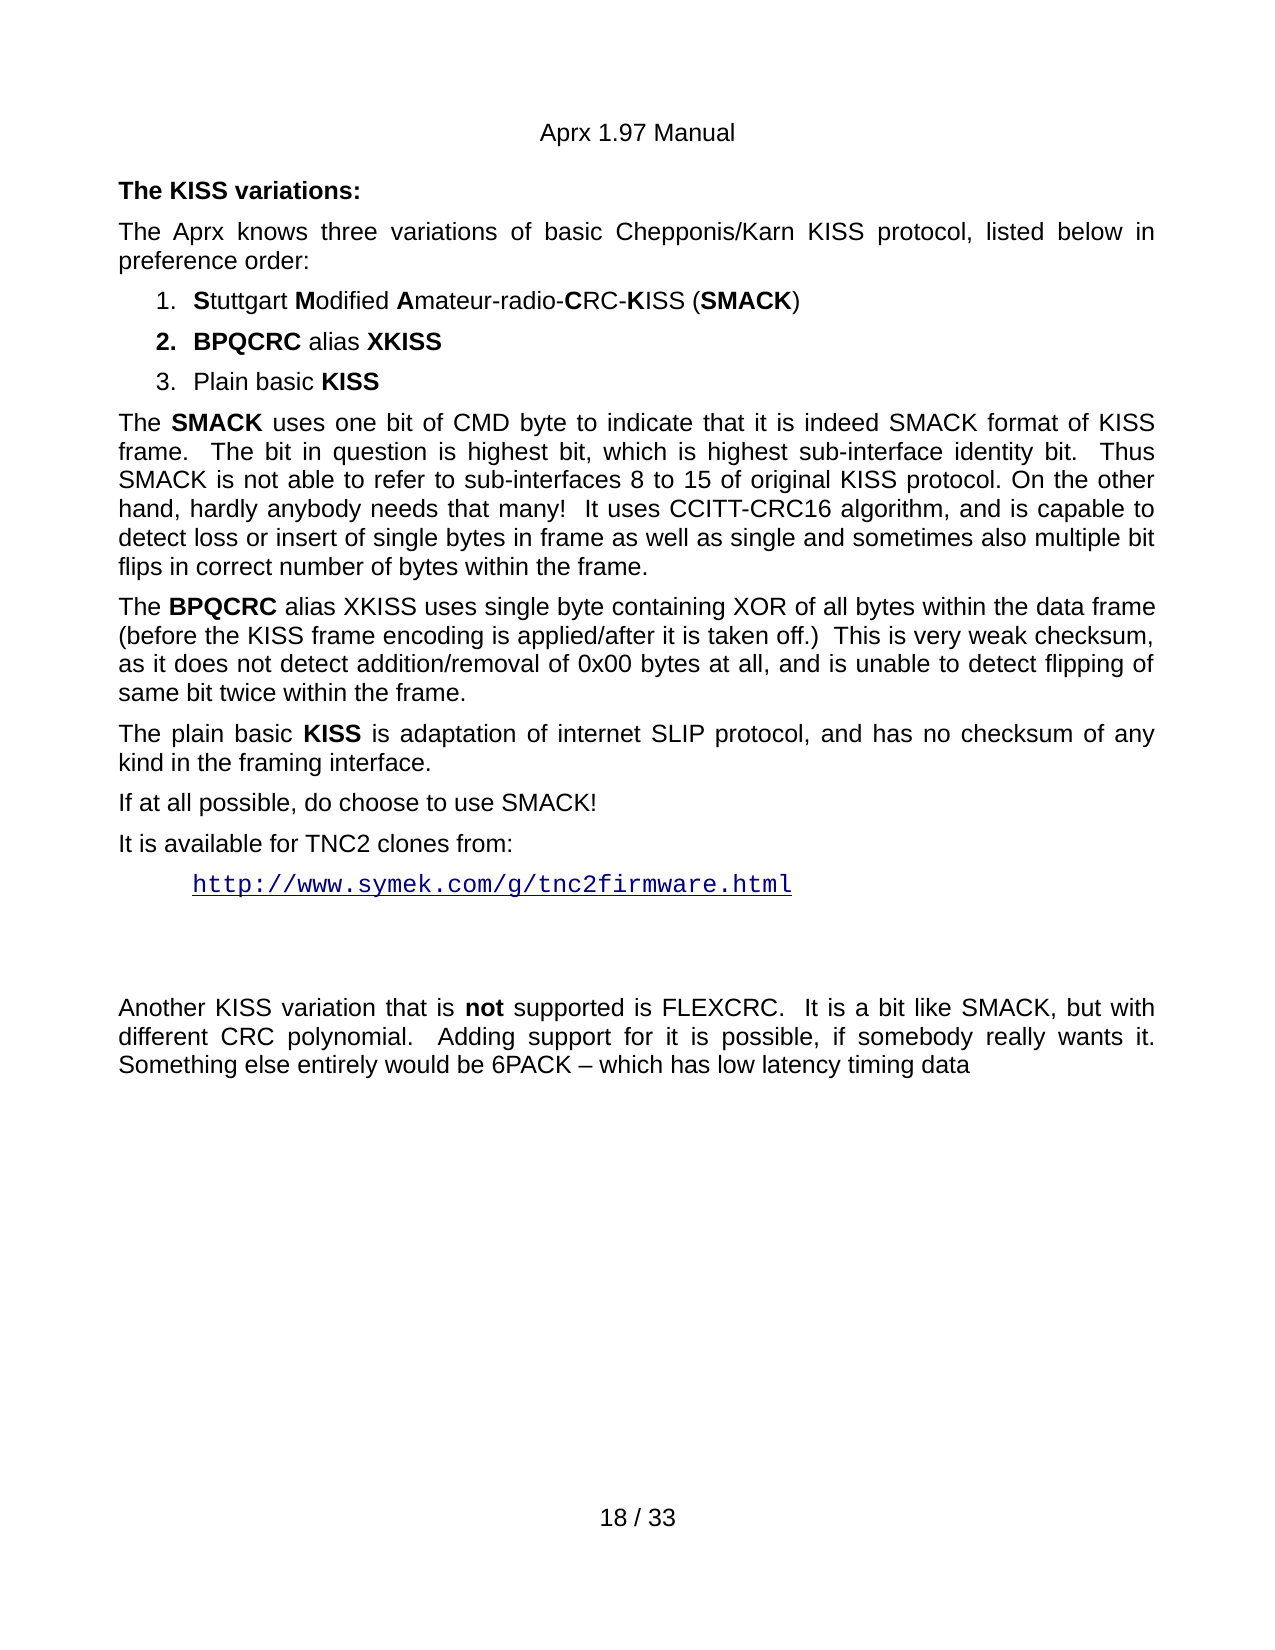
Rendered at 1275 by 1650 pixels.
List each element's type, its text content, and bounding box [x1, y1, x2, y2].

text If at all possible, do choose to use SMACK! [118, 788, 1157, 817]
text http://www.symek.com/g/tnc2firmware.html [118, 869, 1157, 900]
text The Aprx knows three variations of basic Chepponis/Karn KISS protocol, listed below in preference order: [118, 217, 1157, 274]
text The SMACK uses one bit of CMD byte to indicate that it is indeed SMACK format of KISS frame. The bit in question is highest bit, which is highest sub-interface identity bit. Thus SMACK is not able to refer to sub-interfaces 8 to 15 of original KISS protocol. On the other hand, hardly anybody needs that many! It uses CCITT-CRC16 algorithm, and is capable to detect loss or insert of single bytes in frame as well as single and sometimes also multiple bit flips in correct number of bytes within the frame. [118, 408, 1157, 580]
list BPQCRC alias XKISS [156, 327, 1157, 355]
list Plain basic KISS [156, 367, 1157, 396]
text It is available for TNC2 clones from: [118, 828, 1157, 857]
text The plain basic KISS is adaptation of internet SLIP protocol, and has no checksum of any kind in the framing interface. [118, 719, 1157, 776]
text Another KISS variation that is not supported is FLEXCRC. It is a bit like SMACK, but with different CRC polynomial. Adding support for it is possible, if somebody really wants it. Something else entirely would be 6PACK – which has low latency timing data [118, 993, 1157, 1079]
text The KISS variations: [118, 176, 1157, 205]
list Stuttgart Modified Amateur-radio-CRC-KISS (SMACK) [156, 286, 1157, 315]
text The BPQCRC alias XKISS uses single byte containing XOR of all bytes within the data frame (before the KISS frame encoding is applied/after it is taken off.) This is very weak checksum, as it does not detect addition/removal of 0x00 bytes at all, and is unable to detect flipping of same bit twice within the frame. [118, 592, 1157, 707]
